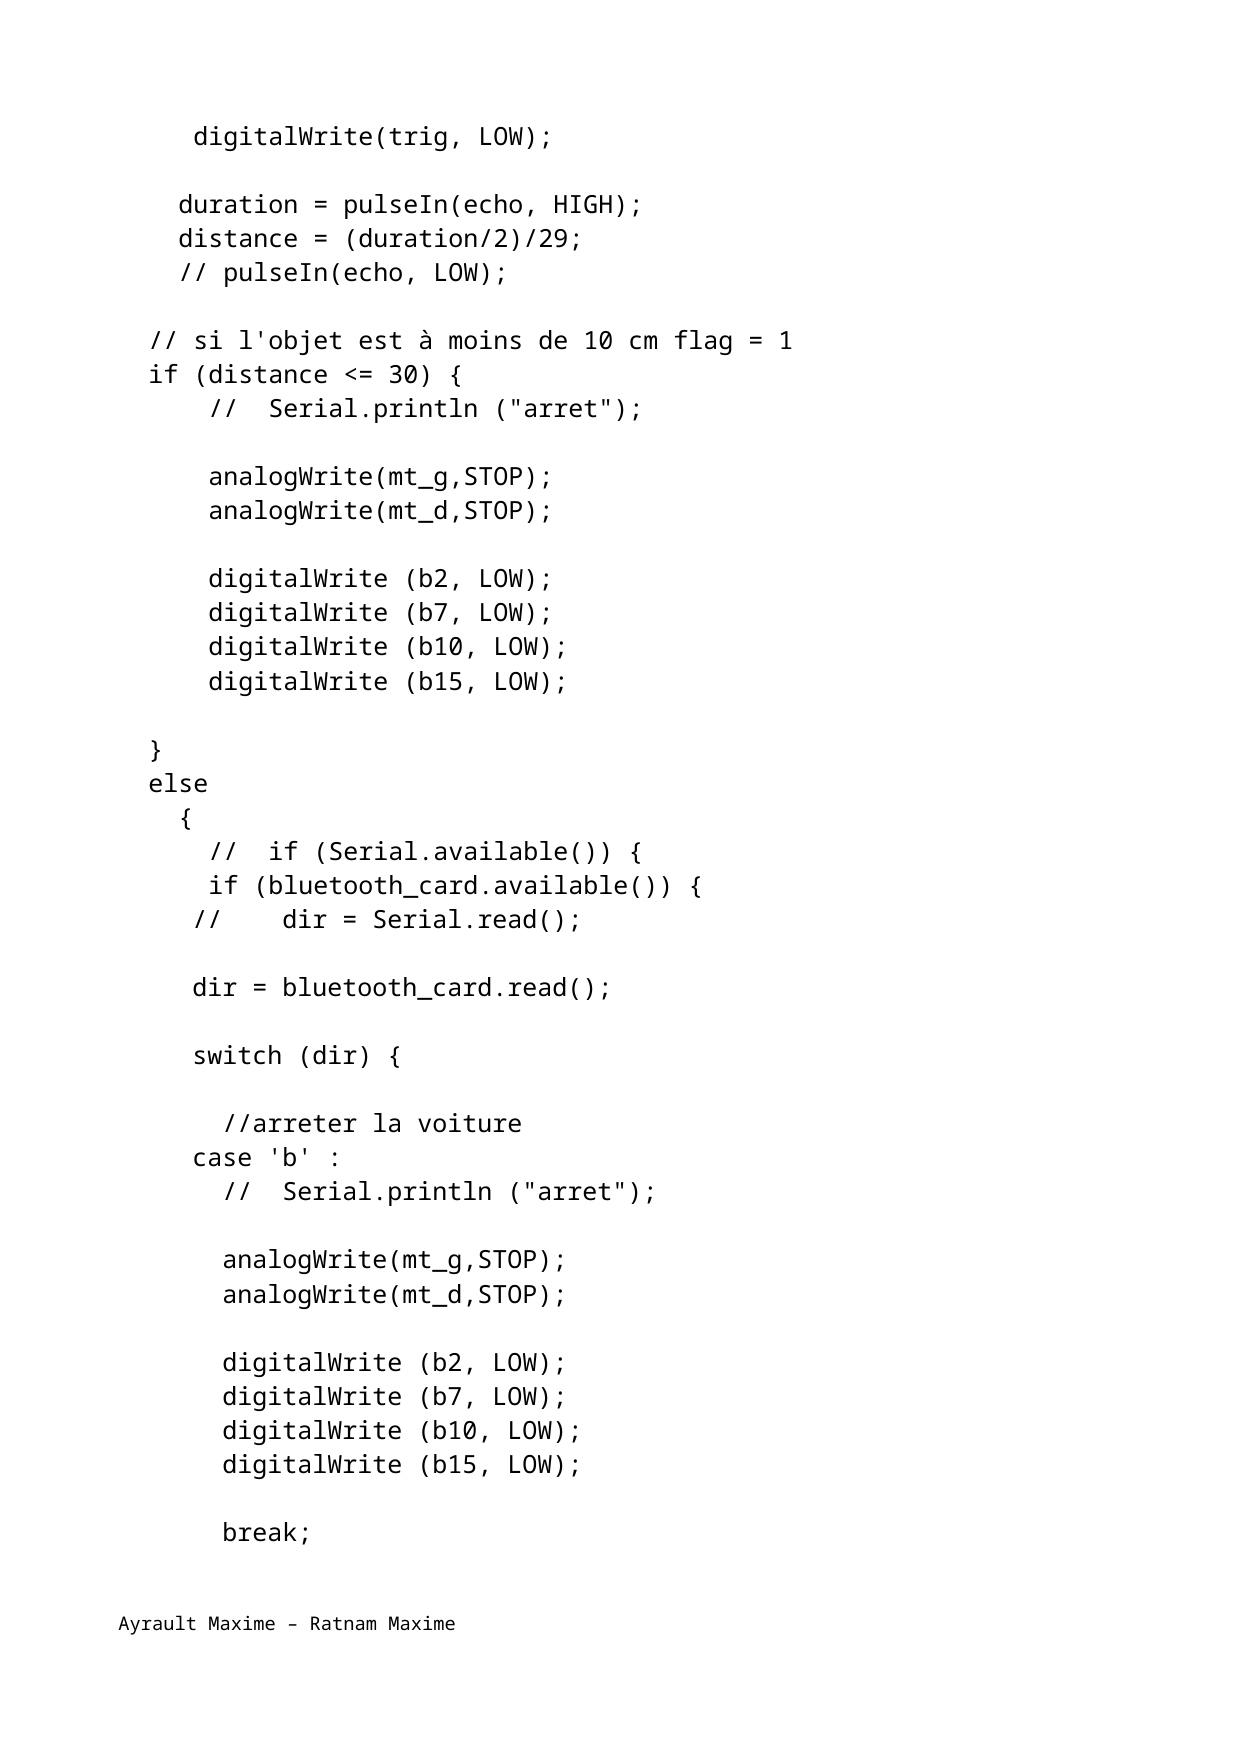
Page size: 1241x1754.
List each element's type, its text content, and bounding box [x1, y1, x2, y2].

text digitalWrite (b15, LOW); [118, 1447, 1122, 1481]
text analogWrite(mt_d,STOP); [118, 493, 1122, 527]
text distance = (duration/2)/29; [118, 220, 1122, 254]
text //arreter la voiture [118, 1106, 1122, 1140]
text digitalWrite (b10, LOW); [118, 629, 1122, 663]
text } [118, 731, 1122, 765]
text if (distance <= 30) { [118, 357, 1122, 391]
text // Serial.println ("arret"); [118, 391, 1122, 425]
text break; [118, 1515, 1122, 1549]
text case 'b' : [118, 1140, 1122, 1174]
text // dir = Serial.read(); [118, 902, 1122, 936]
text analogWrite(mt_g,STOP); [118, 459, 1122, 493]
text digitalWrite (b7, LOW); [118, 1378, 1122, 1412]
text dir = bluetooth_card.read(); [118, 970, 1122, 1004]
text // Serial.println ("arret"); [118, 1174, 1122, 1208]
text if (bluetooth_card.available()) { [118, 867, 1122, 902]
text switch (dir) { [118, 1038, 1122, 1072]
text { [118, 799, 1122, 833]
text digitalWrite (b2, LOW); [118, 561, 1122, 595]
text // si l'objet est à moins de 10 cm flag = 1 [118, 322, 1122, 357]
text else [118, 765, 1122, 799]
text digitalWrite (b7, LOW); [118, 595, 1122, 629]
text duration = pulseIn(echo, HIGH); [118, 186, 1122, 220]
text // pulseIn(echo, LOW); [118, 254, 1122, 288]
text // if (Serial.available()) { [118, 833, 1122, 867]
text digitalWrite (b2, LOW); [118, 1344, 1122, 1378]
text digitalWrite (b15, LOW); [118, 663, 1122, 697]
text analogWrite(mt_d,STOP); [118, 1276, 1122, 1310]
text analogWrite(mt_g,STOP); [118, 1242, 1122, 1276]
text digitalWrite(trig, LOW); [118, 118, 1122, 152]
text digitalWrite (b10, LOW); [118, 1412, 1122, 1447]
